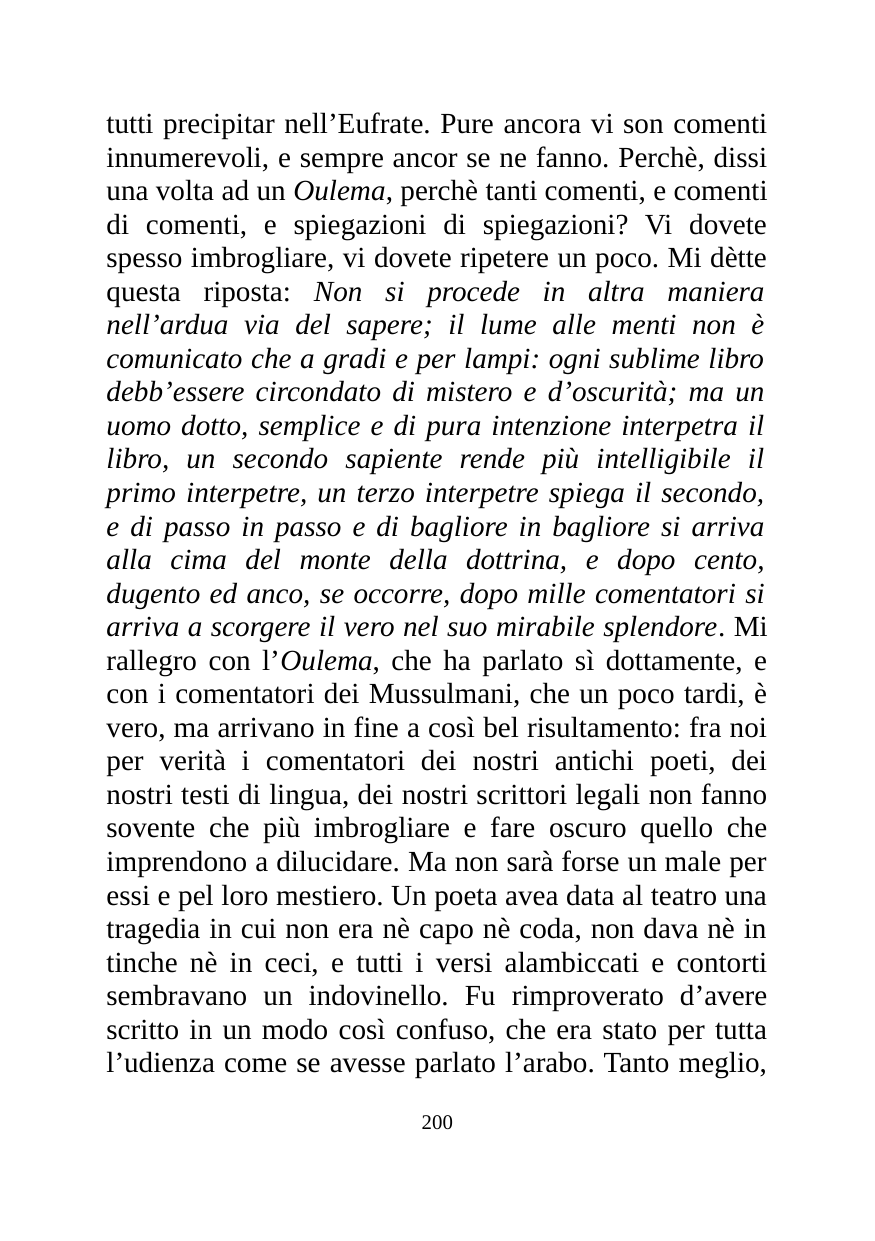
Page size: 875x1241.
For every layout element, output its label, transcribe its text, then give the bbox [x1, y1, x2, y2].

text tutti precipitar nell’Eufrate. Pure ancora vi son comenti innumerevoli, e sempre ancor se ne fanno. Perchè, dissi una volta ad un Oulema, perchè tanti comenti, e comenti di comenti, e spiegazioni di spiegazioni? Vi dovete spesso imbrogliare, vi dovete ripetere un poco. Mi dètte questa riposta: Non si procede in altra maniera nell’ardua via del sapere; il lume alle menti non è comunicato che a gradi e per lampi: ogni sublime libro debb’essere circondato di mistero e d’oscurità; ma un uomo dotto, semplice e di pura intenzione interpetra il libro, un secondo sapiente rende più intelligibile il primo interpetre, un terzo interpetre spiega il secondo, e di passo in passo e di bagliore in bagliore si arriva alla cima del monte della dottrina, e dopo cento, dugento ed anco, se occorre, dopo mille comentatori si arriva a scorgere il vero nel suo mirabile splendore. Mi rallegro con l’Oulema, che ha parlato sì dottamente, e con i comentatori dei Mussulmani, che un poco tardi, è vero, ma arrivano in fine a così bel risultamento: fra noi per verità i comentatori dei nostri antichi poeti, dei nostri testi di lingua, dei nostri scrittori legali non fanno sovente che più imbrogliare e fare oscuro quello che imprendono a dilucidare. Ma non sarà forse un male per essi e pel loro mestiero. Un poeta avea data al teatro una tragedia in cui non era nè capo nè coda, non dava nè in tinche nè in ceci, e tutti i versi alambiccati e contorti sembravano un indovinello. Fu rimproverato d’avere scritto in un modo così confuso, che era stato per tutta l’udienza come se avesse parlato l’arabo. Tanto meglio, [106, 106, 768, 1079]
